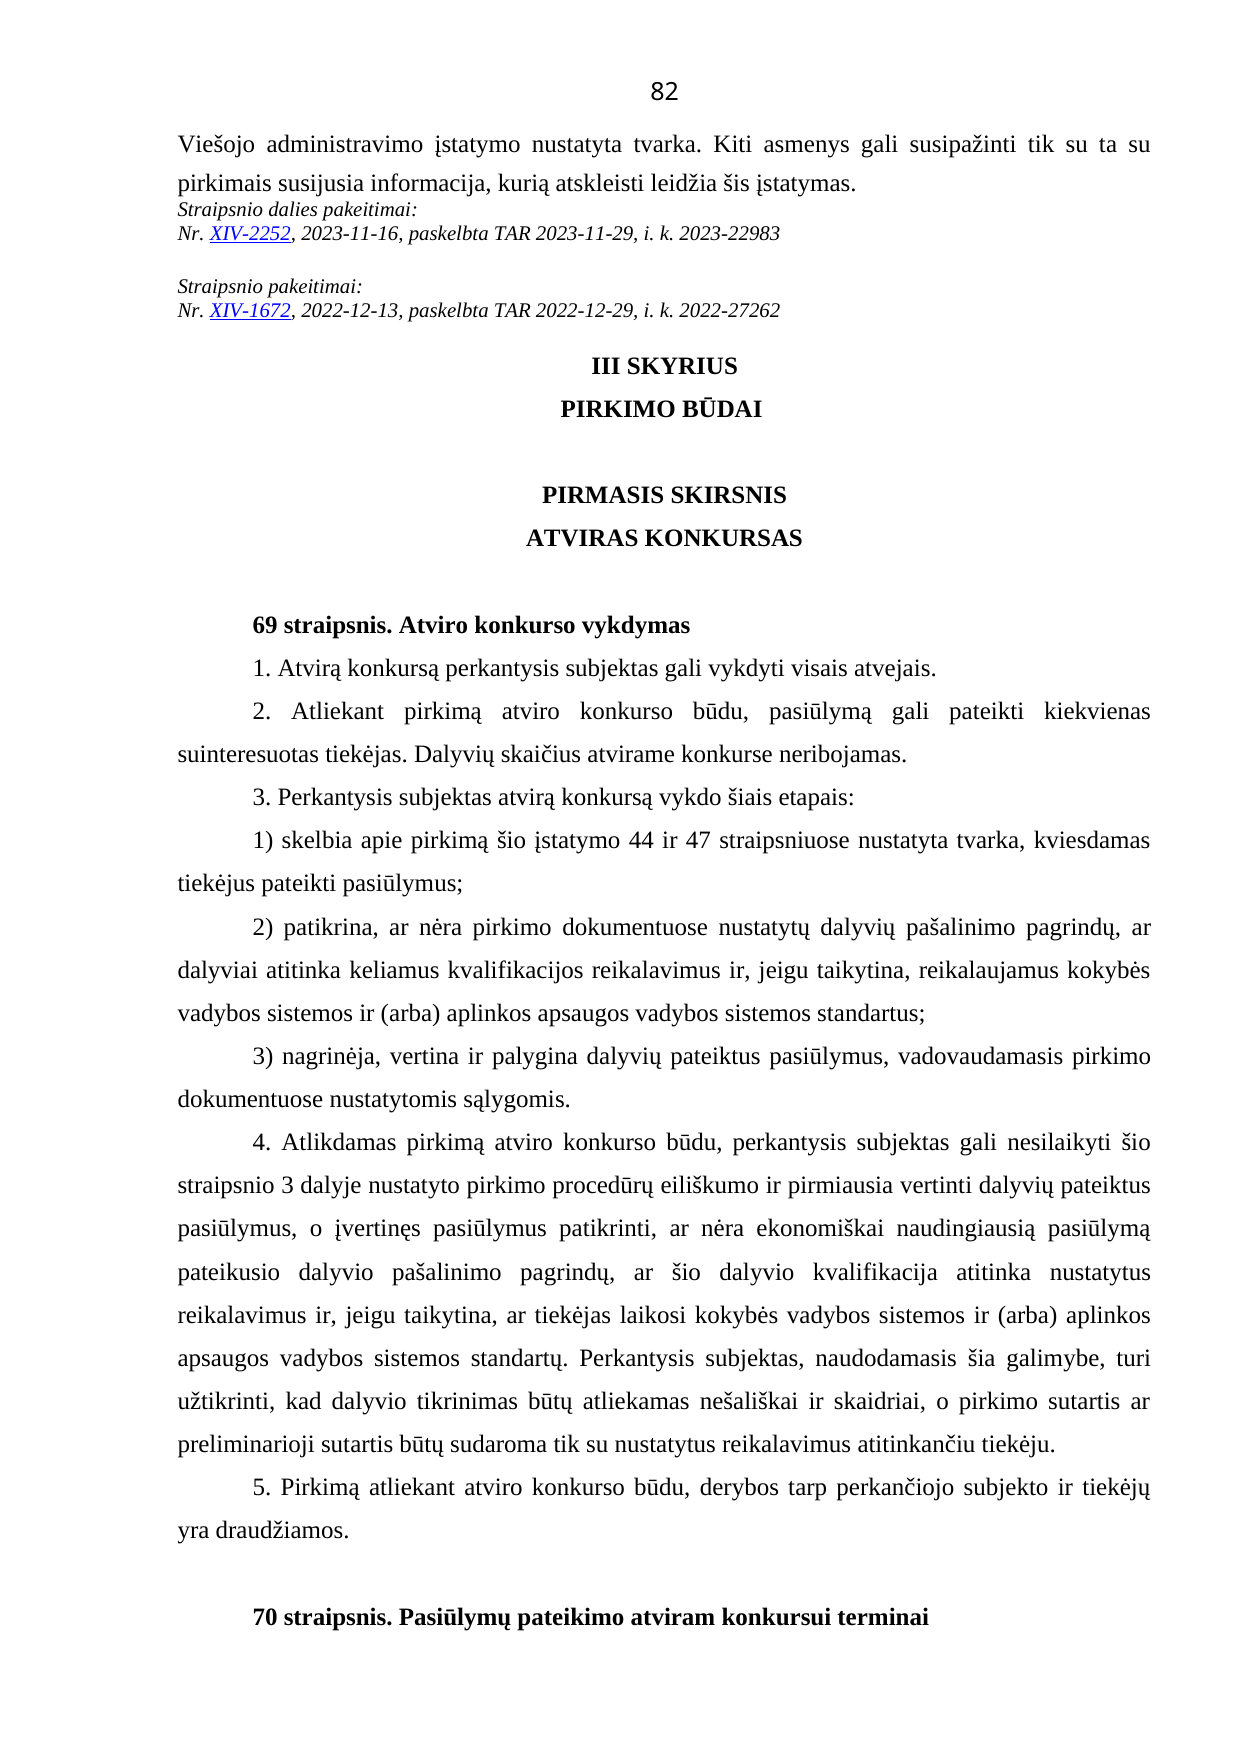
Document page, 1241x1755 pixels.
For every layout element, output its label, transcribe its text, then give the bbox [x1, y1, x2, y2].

text Nr. XIV-2252, 2023-11-16, paskelbta TAR 2023-11-29, i. k. 2023-22983 [177, 221, 1152, 245]
text PIRMASIS SKIRSNIS [177, 480, 1152, 509]
text 70 straipsnis. Pasiūlymų pateikimo atviram konkursui terminai [177, 1602, 1152, 1630]
text 2. Atliekant pirkimą atviro konkurso būdu, pasiūlymą gali pateikti kiekvienas suinteresuotas tiekėjas. Dalyvių skaičius atvirame konkurse neribojamas. [177, 696, 1152, 768]
text 2) patikrina, ar nėra pirkimo dokumentuose nustatytų dalyvių pašalinimo pagrindų, ar dalyviai atitinka keliamus kvalifikacijos reikalavimus ir, jeigu taikytina, reikalaujamus kokybės vadybos sistemos ir (arba) aplinkos apsaugos vadybos sistemos standartus; [177, 912, 1152, 1027]
text 1. Atvirą konkursą perkantysis subjektas gali vykdyti visais atvejais. [177, 653, 1152, 682]
text Straipsnio pakeitimai: [177, 274, 1152, 298]
text PIRKIMO BŪDAI [177, 394, 1152, 423]
text 3. Perkantysis subjektas atvirą konkursą vykdo šiais etapais: [177, 782, 1152, 811]
text 3) nagrinėja, vertina ir palygina dalyvių pateiktus pasiūlymus, vadovaudamasis pirkimo dokumentuose nustatytomis sąlygomis. [177, 1041, 1152, 1113]
text 69 straipsnis. Atviro konkurso vykdymas [177, 610, 1152, 638]
text ATVIRAS KONKURSAS [177, 523, 1152, 552]
text 4. Atlikdamas pirkimą atviro konkurso būdu, perkantysis subjektas gali nesilaikyti šio straipsnio 3 dalyje nustatyto pirkimo procedūrų eiliškumo ir pirmiausia vertinti dalyvių pateiktus pasiūlymus, o įvertinęs pasiūlymus patikrinti, ar nėra ekonomiškai naudingiausią pasiūlymą pateikusio dalyvio pašalinimo pagrindų, ar šio dalyvio kvalifikacija atitinka nustatytus reikalavimus ir, jeigu taikytina, ar tiekėjas laikosi kokybės vadybos sistemos ir (arba) aplinkos apsaugos vadybos sistemos standartų. Perkantysis subjektas, naudodamasis šia galimybe, turi užtikrinti, kad dalyvio tikrinimas būtų atliekamas nešališkai ir skaidriai, o pirkimo sutartis ar preliminarioji sutartis būtų sudaroma tik su nustatytus reikalavimus atitinkančiu tiekėju. [177, 1127, 1152, 1458]
text Nr. XIV-1672, 2022-12-13, paskelbta TAR 2022-12-29, i. k. 2022-27262 [177, 298, 1152, 322]
text III SKYRIUS [177, 351, 1152, 380]
text Straipsnio dalies pakeitimai: [177, 197, 1152, 221]
text Viešojo administravimo įstatymo nustatyta tvarka. Kiti asmenys gali susipažinti tik su ta su pirkimais susijusia informacija, kurią atskleisti leidžia šis įstatymas. [177, 118, 1152, 197]
text 1) skelbia apie pirkimą šio įstatymo 44 ir 47 straipsniuose nustatyta tvarka, kviesdamas tiekėjus pateikti pasiūlymus; [177, 825, 1152, 897]
text 5. Pirkimą atliekant atviro konkurso būdu, derybos tarp perkančiojo subjekto ir tiekėjų yra draudžiamos. [177, 1472, 1152, 1544]
